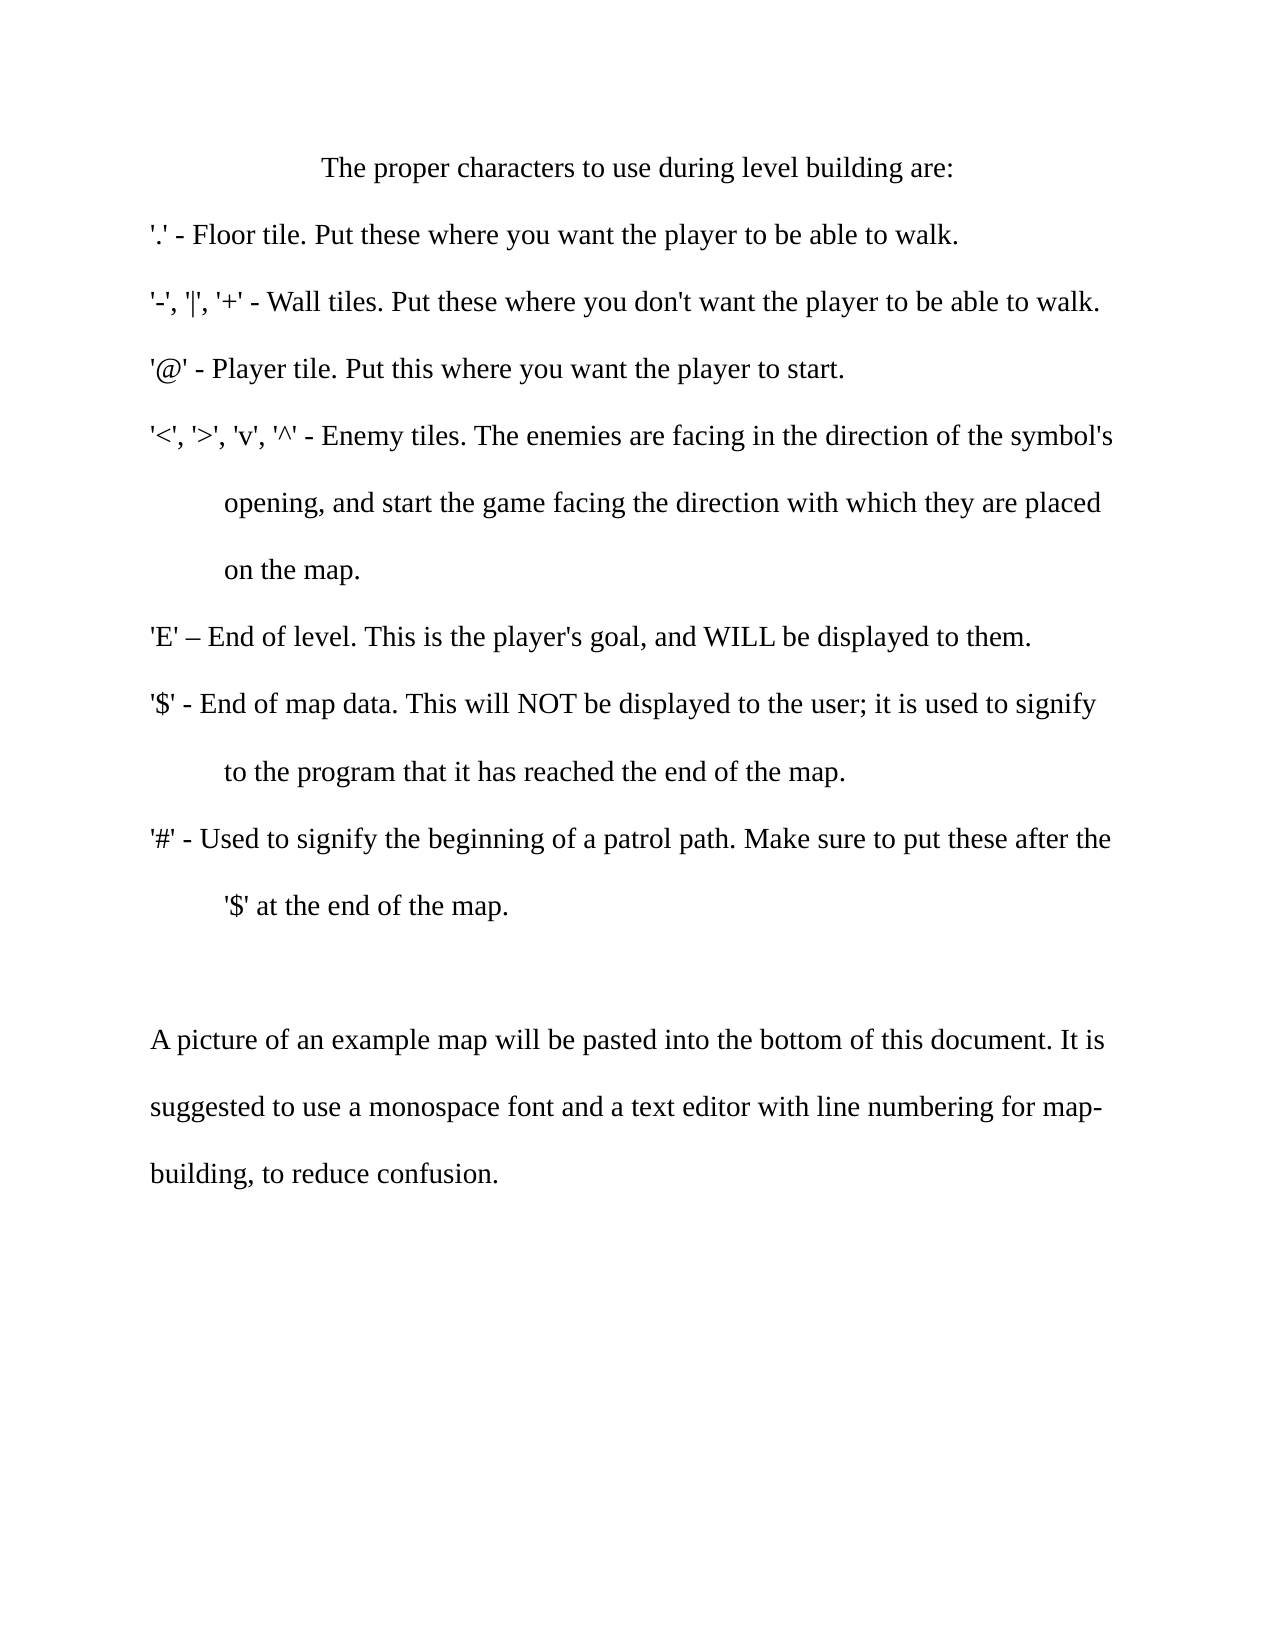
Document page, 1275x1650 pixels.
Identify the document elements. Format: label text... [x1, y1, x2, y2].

text '@' - Player tile. Put this where you want the player to start. [150, 351, 1125, 385]
text The proper characters to use during level building are: [150, 150, 1125, 183]
text A picture of an example map will be pasted into the bottom of this document. It is suggested to use a monospace font and a text editor with line numbering for map-building, to reduce confusion. [150, 1022, 1125, 1190]
text '<', '>', 'v', '^' - Enemy tiles. The enemies are facing in the direction of the symbol's opening, and start the game facing the direction with which they are placed on the map. [150, 418, 1125, 586]
text '.' - Floor tile. Put these where you want the player to be able to walk. [150, 217, 1125, 251]
text '-', '|', '+' - Wall tiles. Put these where you don't want the player to be able to walk. [150, 284, 1125, 318]
text '$' - End of map data. This will NOT be displayed to the user; it is used to signify to the program that it has reached the end of the map. [150, 687, 1125, 787]
text 'E' – End of level. This is the player's goal, and WILL be displayed to them. [150, 619, 1125, 653]
text '#' - Used to signify the beginning of a patrol path. Make sure to put these after the '$' at the end of the map. [150, 821, 1125, 921]
